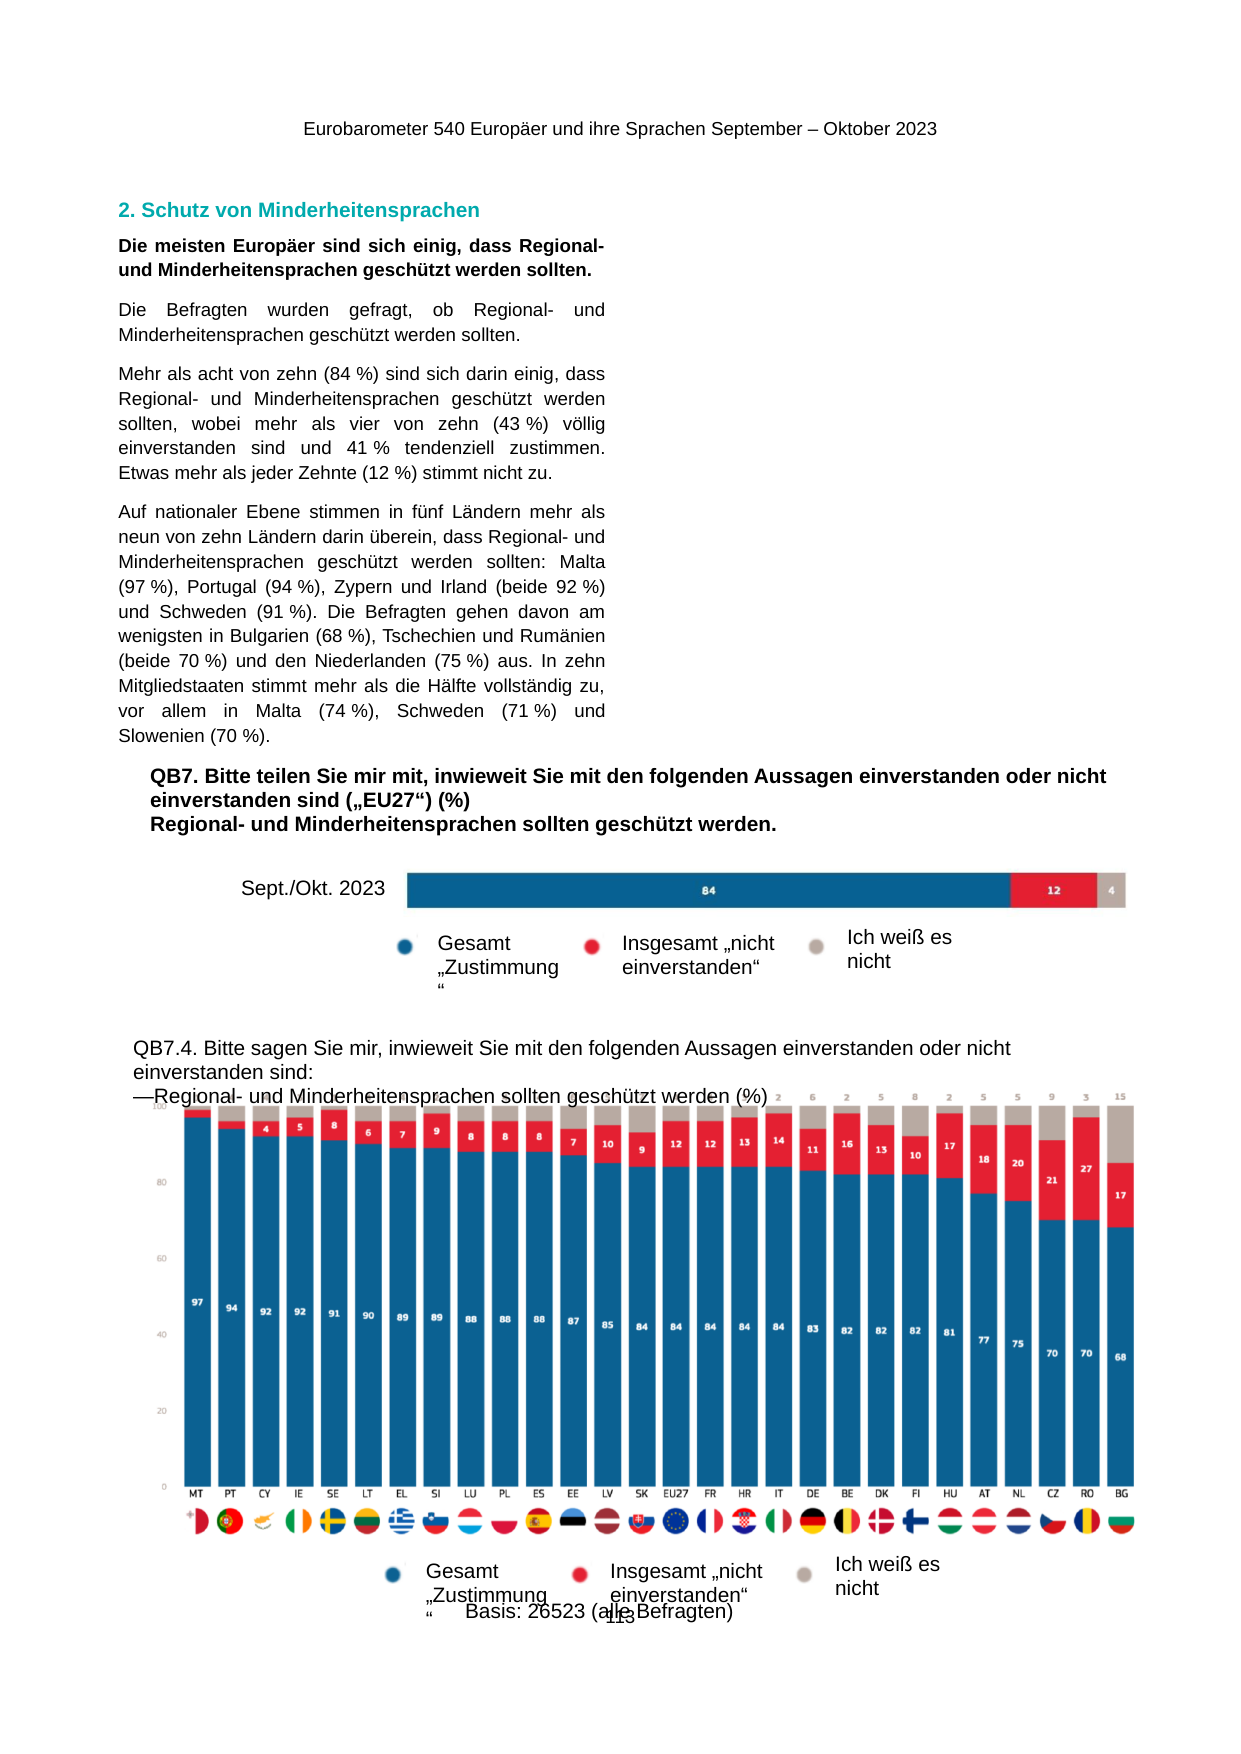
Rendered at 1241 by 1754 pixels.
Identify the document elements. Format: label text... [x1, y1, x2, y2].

text Die meisten Europäer sind sich einig, dass Regional- und Minderheitensprachen geschützt werden sollten. [118, 234, 605, 281]
text Mehr als acht von zehn (84 %) sind sich darin einig, dass Regional- und Minderheitensprachen geschützt werden sollten, wobei mehr als vier von zehn (43 %) völlig einverstanden sind und 41 % tendenziell zustimmen. Etwas mehr als jeder Zehnte (12 %) stimmt nicht zu. [118, 363, 605, 483]
text Auf nationaler Ebene stimmen in fünf Ländern mehr als neun von zehn Ländern darin überein, dass Regional- und Minderheitensprachen geschützt werden sollten: Malta (97 %), Portugal (94 %), Zypern und Irland (beide 92 %) und Schweden (91 %). Die Befragten gehen davon am wenigsten in Bulgarien (68 %), Tschechien und Rumänien (beide 70 %) und den Niederlanden (75 %) aus. In zehn Mitgliedstaaten stimmt mehr als die Hälfte vollständig zu, vor allem in Malta (74 %), Schweden (71 %) und Slowenien (70 %). [118, 501, 605, 746]
text Die Befragten wurden gefragt, ob Regional- und Minderheitensprachen geschützt werden sollten. [118, 298, 605, 345]
picture [378, 1550, 815, 1594]
subtitle 2. Schutz von Minderheitensprachen [118, 198, 605, 222]
picture [401, 863, 1134, 917]
picture [294, 1090, 301, 1100]
picture [143, 1090, 1138, 1539]
picture [390, 922, 827, 966]
picture [157, 1090, 165, 1096]
